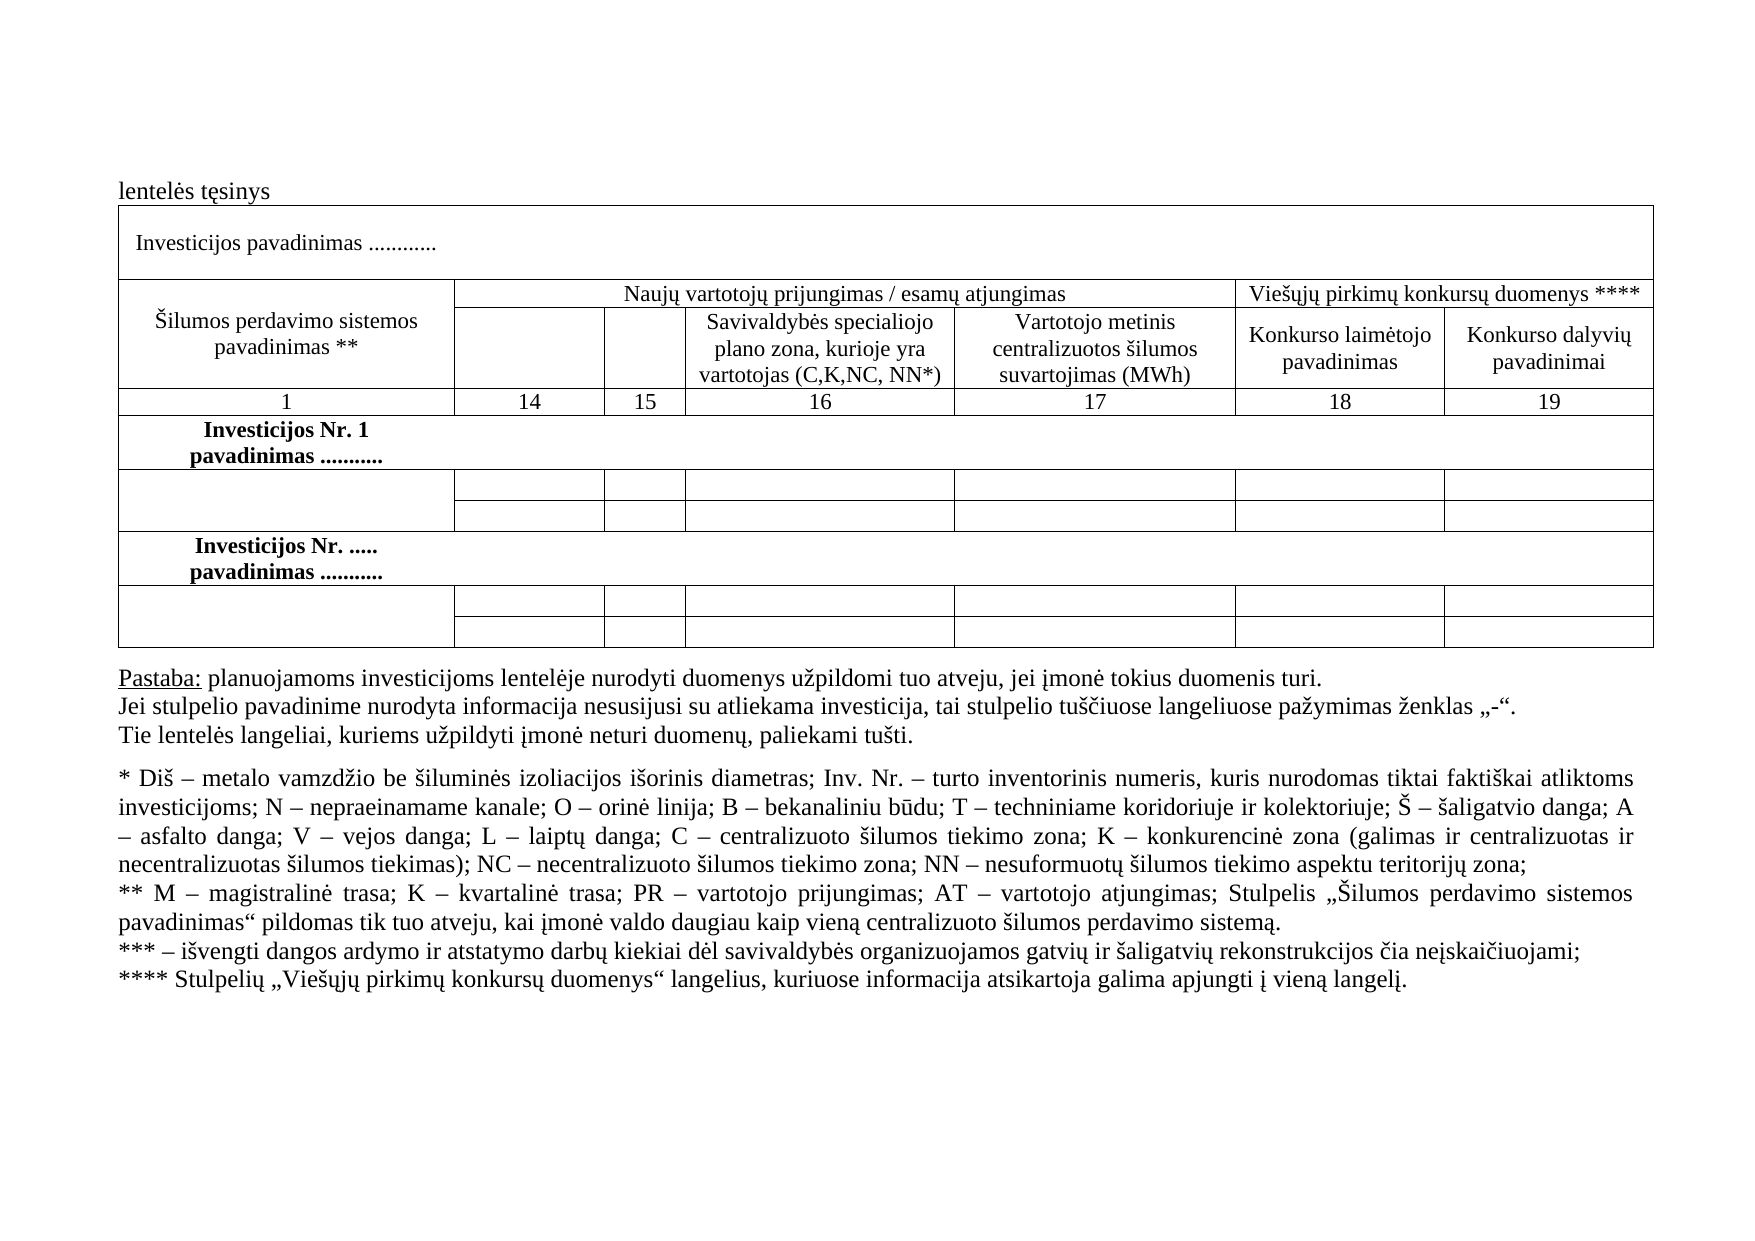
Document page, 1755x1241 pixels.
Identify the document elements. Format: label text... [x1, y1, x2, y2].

table_cell [604, 416, 686, 468]
table_cell 1 [119, 389, 454, 415]
table_cell [605, 617, 685, 647]
table_cell Naujų vartotojų prijungimas / esamų atjungimas [455, 280, 1235, 307]
table_cell [454, 532, 604, 585]
table_cell [605, 586, 685, 616]
text Jei stulpelio pavadinime nurodyta informacija nesusijusi su atliekama investicija, tai stulpelio tuščiuose langeliuose pažymimas ženklas „-“. [118, 691, 1636, 720]
table_cell [686, 470, 954, 500]
table_cell [455, 586, 604, 616]
table_cell 18 [1236, 389, 1444, 415]
table_cell [955, 416, 1235, 468]
table_cell Konkurso laimėtojo pavadinimas [1236, 308, 1444, 387]
table_cell [455, 501, 604, 531]
table_cell [955, 532, 1235, 585]
table_cell [1236, 617, 1444, 647]
table_cell [605, 308, 685, 387]
table_cell [955, 470, 1235, 500]
table_cell [686, 532, 954, 585]
table_header [1235, 206, 1653, 278]
table_header Investicijos pavadinimas ............ [119, 206, 454, 278]
table_cell [1236, 586, 1444, 616]
table_header [454, 206, 1235, 278]
table_cell [955, 586, 1235, 616]
table_cell [1445, 617, 1653, 647]
table_cell Konkurso dalyvių pavadinimai [1445, 308, 1653, 387]
table_cell [1445, 501, 1653, 531]
table_cell [455, 308, 604, 387]
text lentelės tęsinys [118, 176, 1636, 205]
table_cell [455, 617, 604, 647]
table_cell [1445, 470, 1653, 500]
text * Diš – metalo vamzdžio be šiluminės izoliacijos išorinis diametras; Inv. Nr. – turto inventorinis numeris, kuris nurodomas tiktai faktiškai atliktoms investicijoms; N – nepraeinamame kanale; O – orinė linija; B – bekanaliniu būdu; T – techniniame koridoriuje ir kolektoriuje; Š – šaligatvio danga; A – asfalto danga; V – vejos danga; L – laiptų danga; C – centralizuoto šilumos tiekimo zona; K – konkurencinė zona (galimas ir centralizuotas ir necentralizuotas šilumos tiekimas); NC – necentralizuoto šilumos tiekimo zona; NN – nesuformuotų šilumos tiekimo aspektu teritorijų zona; [118, 763, 1636, 878]
text ** M – magistralinė trasa; K – kvartalinė trasa; PR – vartotojo prijungimas; AT – vartotojo atjungimas; Stulpelis „Šilumos perdavimo sistemos pavadinimas“ pildomas tik tuo atveju, kai įmonė valdo daugiau kaip vieną centralizuoto šilumos perdavimo sistemą. [118, 878, 1636, 936]
table_cell Investicijos Nr. ..... pavadinimas ........... [119, 532, 454, 585]
table_cell 16 [686, 389, 954, 415]
table_cell [605, 470, 685, 500]
table_cell 17 [955, 389, 1235, 415]
table_cell 19 [1445, 389, 1653, 415]
table_cell [119, 586, 454, 647]
table_cell Viešųjų pirkimų konkursų duomenys **** [1236, 280, 1653, 307]
table_cell Šilumos perdavimo sistemos pavadinimas ** [119, 280, 454, 387]
text Pastaba: planuojamoms investicijoms lentelėje nurodyti duomenys užpildomi tuo atveju, jei įmonė tokius duomenis turi. [118, 663, 1636, 691]
table_cell [604, 532, 686, 585]
table_cell [1236, 501, 1444, 531]
table_cell [119, 470, 454, 531]
table_cell [955, 501, 1235, 531]
table_cell [686, 617, 954, 647]
table_cell [1235, 532, 1444, 585]
table_cell [454, 416, 604, 468]
table_cell 15 [605, 389, 685, 415]
text **** Stulpelių „Viešųjų pirkimų konkursų duomenys“ langelius, kuriuose informacija atsikartoja galima apjungti į vieną langelį. [118, 964, 1636, 993]
table_cell [1236, 470, 1444, 500]
text *** – išvengti dangos ardymo ir atstatymo darbų kiekiai dėl savivaldybės organizuojamos gatvių ir šaligatvių rekonstrukcijos čia neįskaičiuojami; [118, 936, 1636, 964]
table_cell [1445, 586, 1653, 616]
table_cell Savivaldybės specialiojo plano zona, kurioje yra vartotojas (C,K,NC, NN*) [686, 308, 954, 387]
table_cell [1445, 532, 1653, 585]
table_cell Vartotojo metinis centralizuotos šilumos suvartojimas (MWh) [955, 308, 1235, 387]
table_cell [686, 416, 954, 468]
table_cell [605, 501, 685, 531]
table_cell [955, 617, 1235, 647]
table_cell [686, 586, 954, 616]
text Tie lentelės langeliai, kuriems užpildyti įmonė neturi duomenų, paliekami tušti. [118, 720, 1636, 749]
table_cell [1445, 416, 1653, 468]
table_cell [1235, 416, 1444, 468]
table_cell 14 [455, 389, 604, 415]
table_cell Investicijos Nr. 1 pavadinimas ........... [119, 416, 454, 468]
table_cell [455, 470, 604, 500]
table_cell [686, 501, 954, 531]
